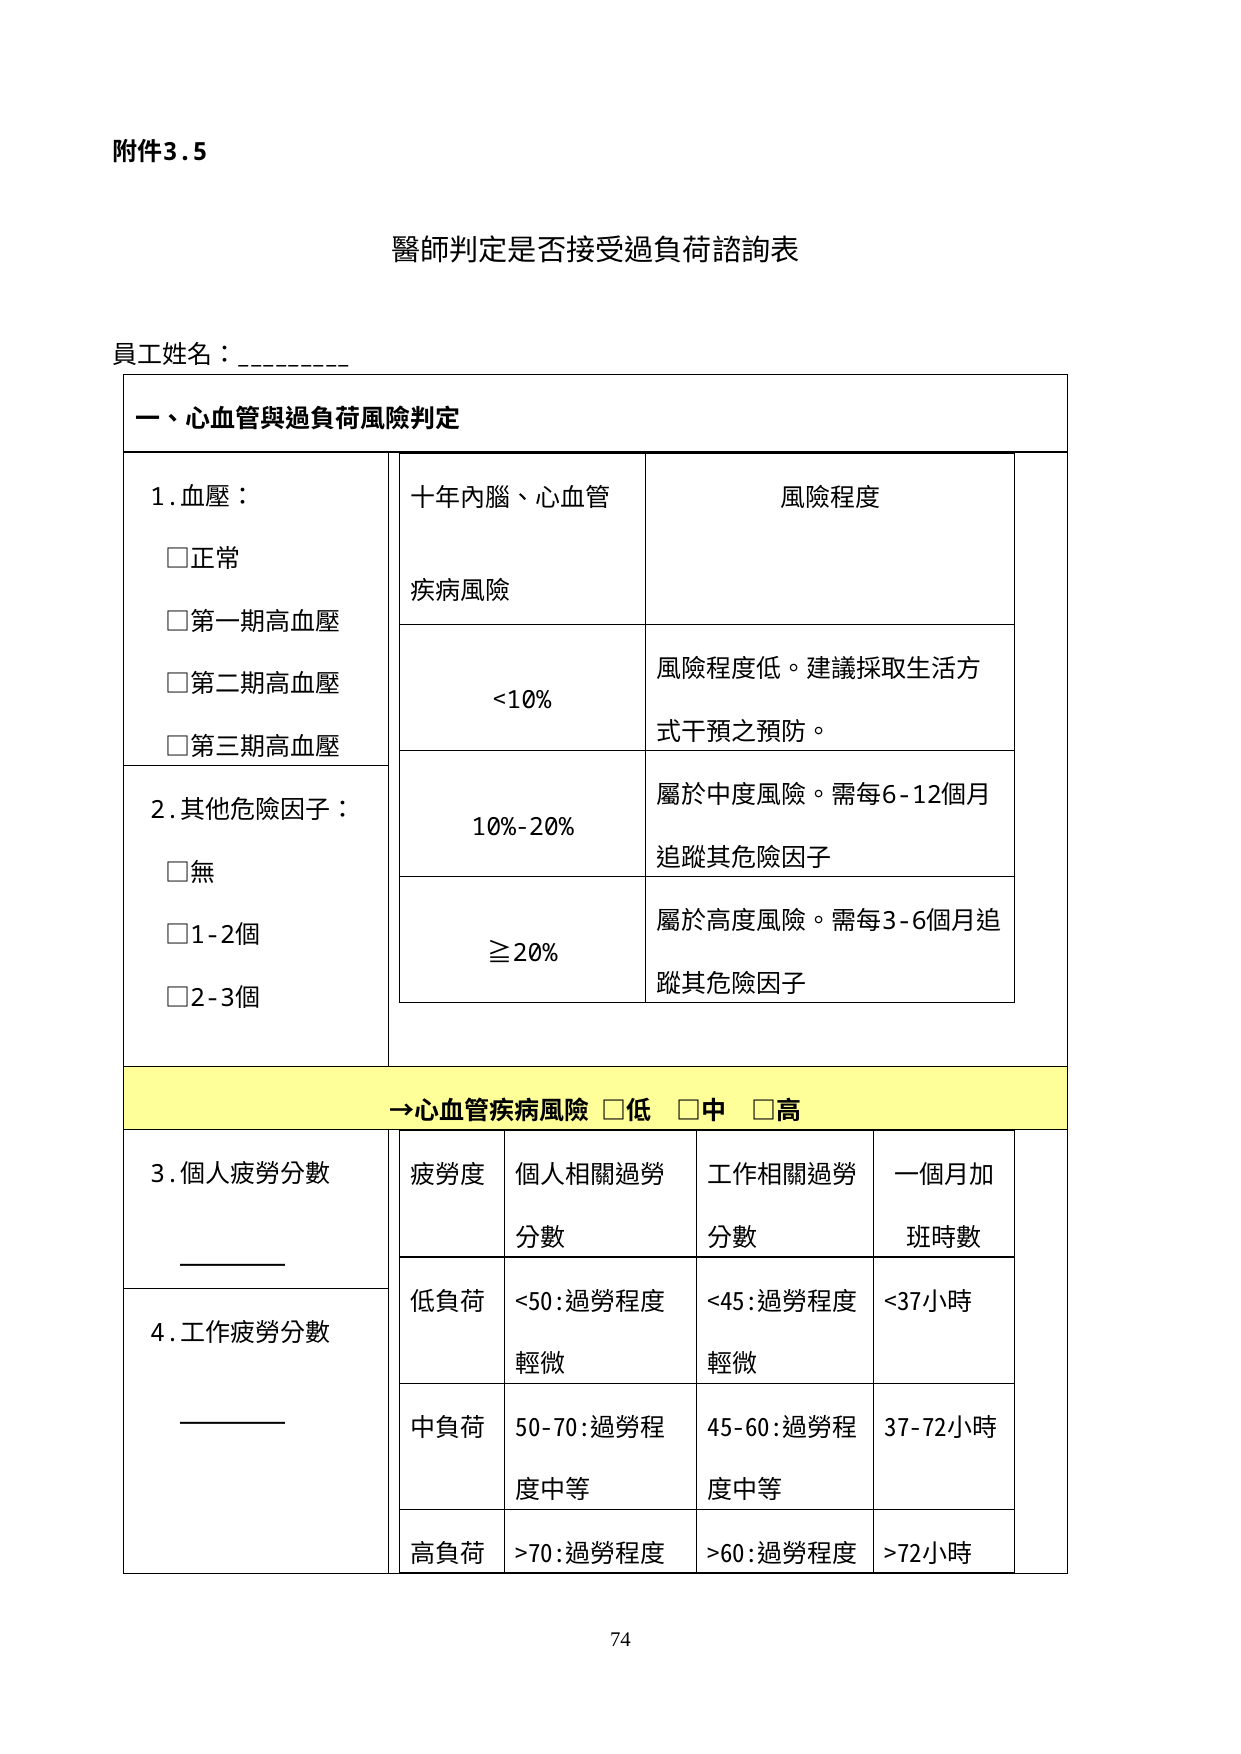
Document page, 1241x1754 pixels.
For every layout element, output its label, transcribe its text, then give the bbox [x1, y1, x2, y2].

text 醫師判定是否接受過負荷諮詢表 [112, 206, 1078, 269]
table_header 一、心血管與過負荷風險判定 [124, 375, 1067, 451]
table_cell 低負荷 [400, 1258, 504, 1382]
table_cell ≧20% [400, 877, 645, 1002]
text 附件3.5 [112, 108, 1078, 170]
table_cell 高負荷 [400, 1510, 504, 1572]
table_cell <50:過勞程度輕微 [505, 1258, 696, 1382]
table_cell 屬於高度風險。需每3-6個月追蹤其危險因子 [646, 877, 1014, 1002]
table_cell 45-60:過勞程度中等 [697, 1384, 873, 1508]
table_cell 中負荷 [400, 1384, 504, 1508]
table_cell [1015, 1130, 1067, 1573]
table_cell <45:過勞程度輕微 [697, 1258, 873, 1382]
table_header 風險程度 [646, 454, 1014, 624]
table_cell 2.其他危險因子： □無 □1-2個 □2-3個 [124, 766, 388, 1066]
table_cell 4.工作疲勞分數 _______ [124, 1289, 388, 1573]
table_header 一個月加班時數 [874, 1131, 1014, 1256]
table_cell <37小時 [874, 1258, 1014, 1382]
table_cell <10% [400, 625, 645, 750]
table_header 疲勞度 [400, 1131, 504, 1256]
table_cell [389, 453, 1067, 1066]
table_cell >72小時 [874, 1510, 1014, 1572]
table_cell 1.血壓： □正常 □第一期高血壓 □第二期高血壓 □第三期高血壓 [124, 453, 388, 765]
table_header 工作相關過勞分數 [697, 1131, 873, 1256]
table_cell 50-70:過勞程度中等 [505, 1384, 696, 1508]
table_cell 3.個人疲勞分數 _______ [124, 1130, 388, 1288]
table_cell 37-72小時 [874, 1384, 1014, 1508]
table_cell 10%-20% [400, 751, 645, 876]
table_cell →心血管疾病風險 □低 □中 □高 [124, 1067, 1067, 1129]
table_cell >70:過勞程度 [505, 1510, 696, 1572]
text 員工姓名：_________ [112, 311, 1078, 374]
table_cell 屬於中度風險。需每6-12個月追蹤其危險因子 [646, 751, 1014, 876]
table_cell >60:過勞程度 [697, 1510, 873, 1572]
table_header 個人相關過勞分數 [505, 1131, 696, 1256]
table_cell [389, 1130, 399, 1573]
table_header 十年內腦、心血管疾病風險 [400, 454, 645, 624]
table_cell 風險程度低。建議採取生活方式干預之預防。 [646, 625, 1014, 750]
